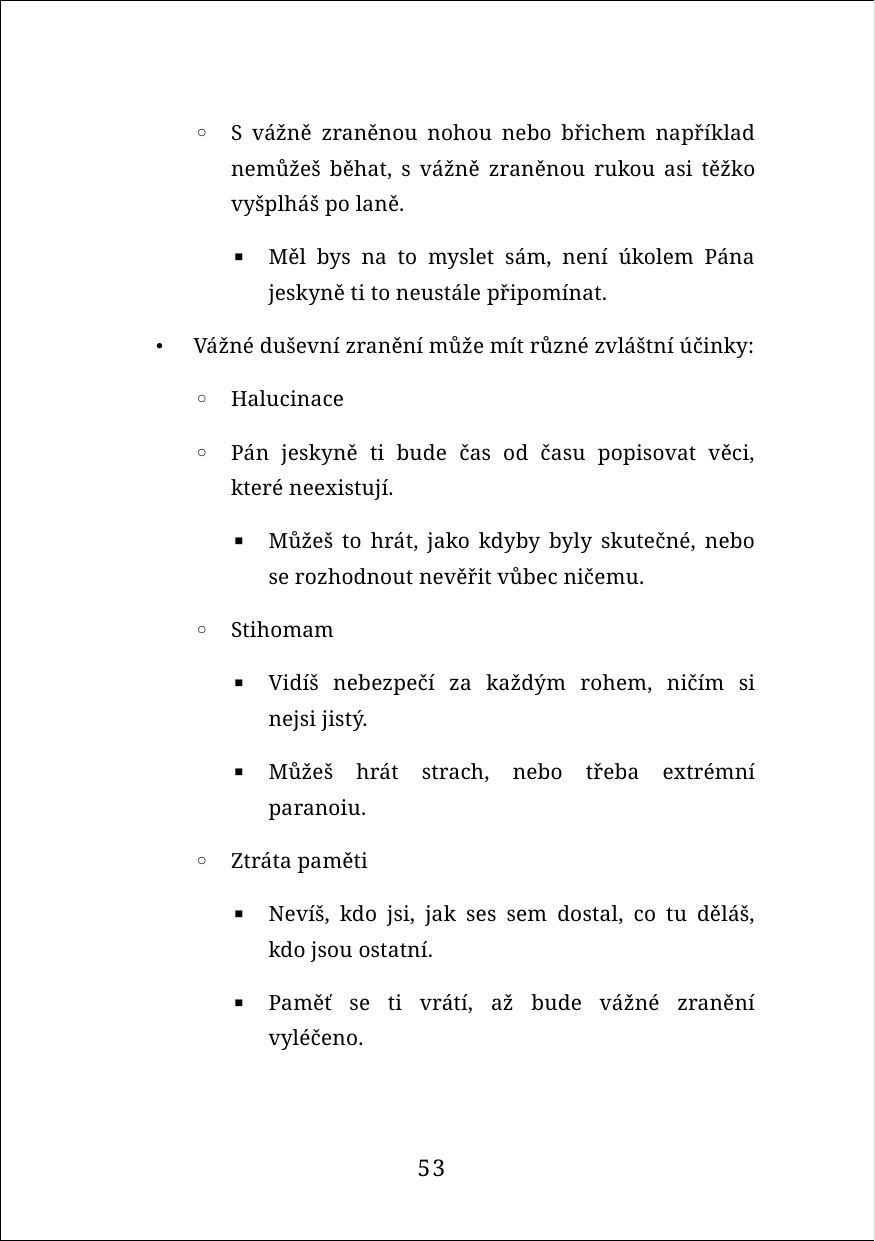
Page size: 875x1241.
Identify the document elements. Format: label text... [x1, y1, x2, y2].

list Můžeš to hrát, jako kdyby byly skutečné, nebo se rozhodnout nevěřit vůbec ničemu. [231, 526, 756, 590]
list Pán jeskyně ti bude čas od času popisovat věci, které neexistují. [193, 438, 756, 502]
list S vážně zraněnou nohou nebo břichem například nemůžeš běhat, s vážně zraněnou rukou asi těžko vyšplháš po laně. [193, 118, 756, 218]
list Měl bys na to myslet sám, není úkolem Pána jeskyně ti to neustále připomínat. [231, 242, 756, 306]
list Můžeš hrát strach, nebo třeba extrémní paranoiu. [231, 757, 756, 821]
list Vidíš nebezpečí za každým rohem, ničím si nejsi jistý. [231, 668, 756, 732]
list Vážné duševní zranění může mít různé zvláštní účinky: [156, 331, 756, 360]
list Paměť se ti vrátí, až bude vážné zranění vyléčeno. [231, 988, 756, 1052]
list Halucinace [193, 384, 756, 413]
list Ztráta paměti [193, 846, 756, 874]
list Stihomam [193, 615, 756, 644]
list Nevíš, kdo jsi, jak ses sem dostal, co tu děláš, kdo jsou ostatní. [231, 899, 756, 963]
